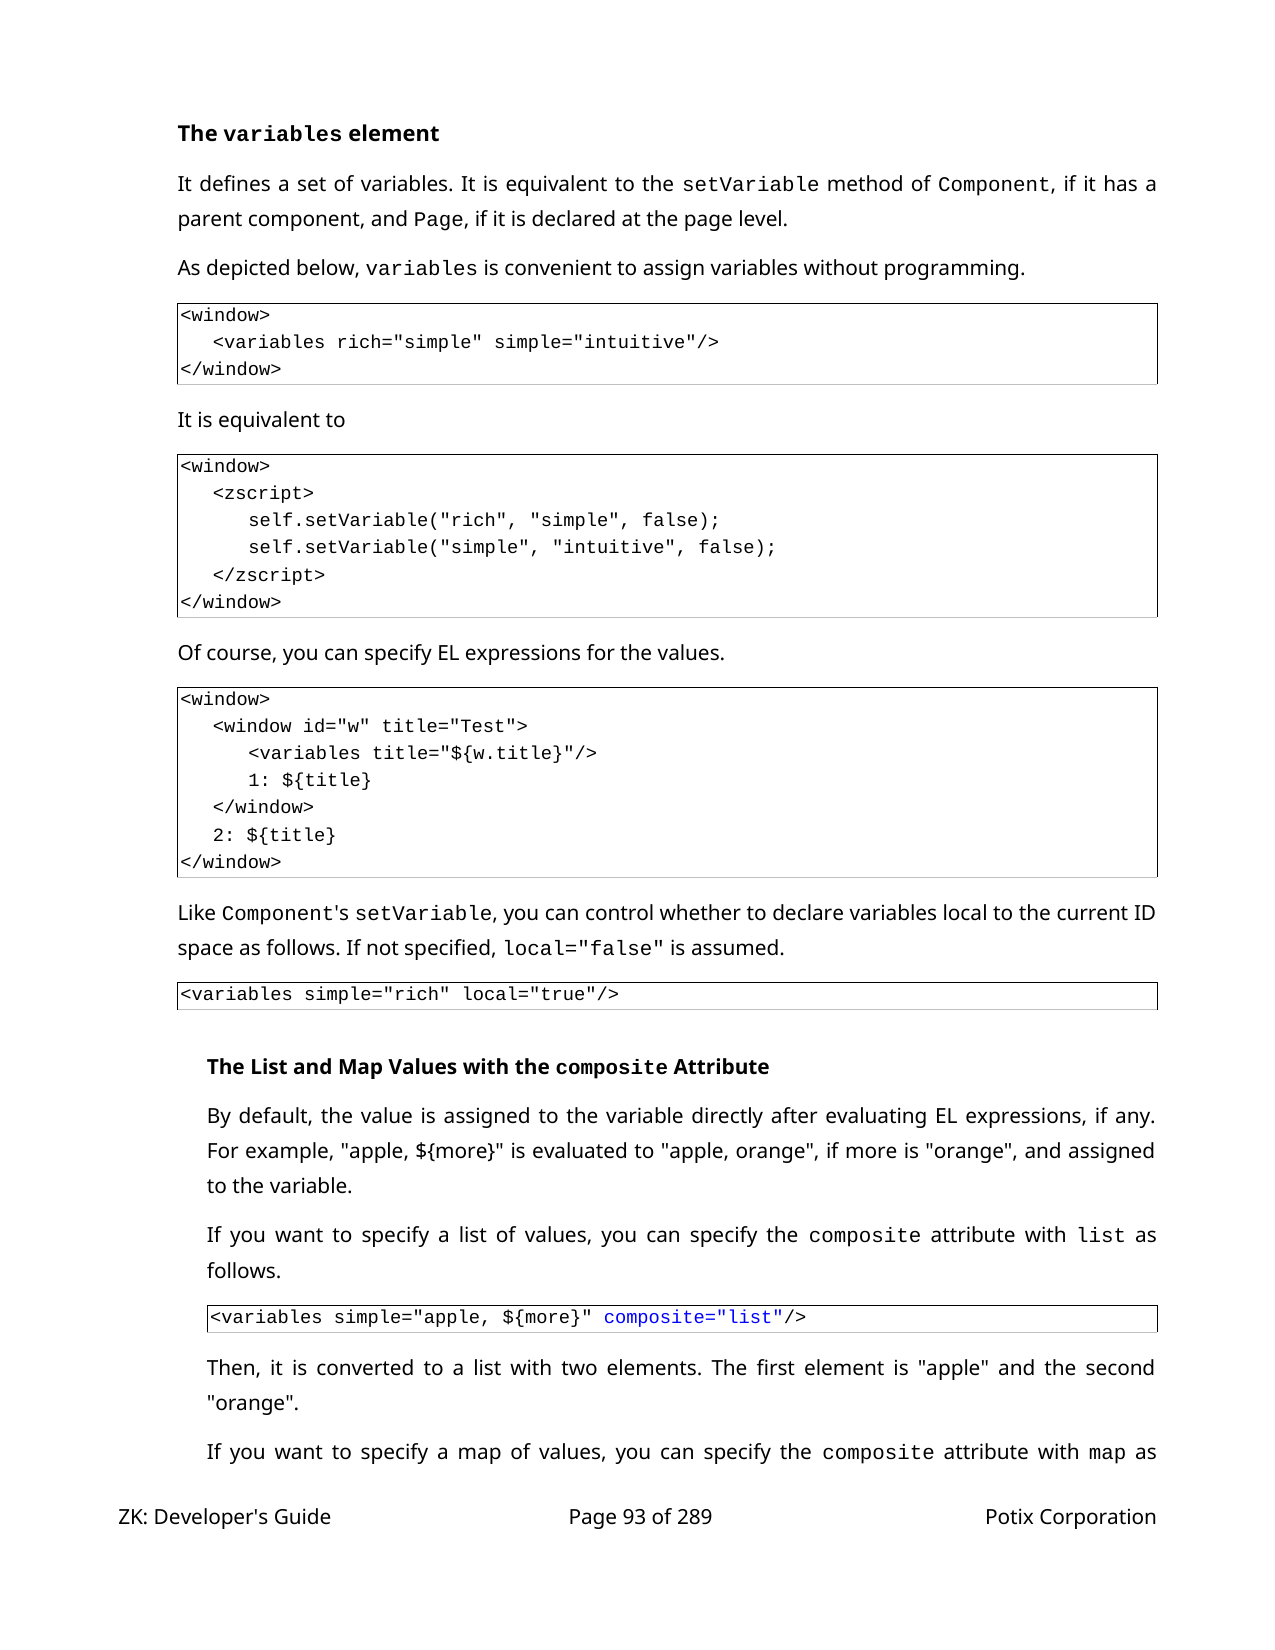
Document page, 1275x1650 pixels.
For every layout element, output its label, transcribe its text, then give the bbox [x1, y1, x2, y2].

subtitle The List and Map Values with the composite Attribute [207, 1052, 1157, 1081]
text It is equivalent to [177, 405, 1157, 433]
text Like Component's setVariable, you can control whether to declare variables local to the current ID space as follows. If not specified, local="false" is assumed. [177, 898, 1157, 962]
text It defines a set of variables. It is equivalent to the setVariable method of Component, if it has a parent component, and Page, if it is declared at the page level. [177, 169, 1157, 233]
text <variables simple="rich" local="true"/> [178, 983, 1157, 1009]
text <variables title="${w.title}"/> [178, 741, 1157, 765]
text </zscript> [178, 563, 1157, 587]
subtitle The variables element [177, 118, 1157, 148]
text </window> [178, 850, 1157, 877]
text As depicted below, variables is convenient to assign variables without programming. [177, 253, 1157, 282]
text <variables simple="apple, ${more}" composite="list"/> [208, 1306, 1157, 1332]
text self.setVariable("rich", "simple", false); [178, 508, 1157, 532]
text </window> [178, 795, 1157, 819]
text </window> [178, 590, 1157, 617]
text 2: ${title} [178, 822, 1157, 847]
text <zscript> [178, 481, 1157, 505]
text </window> [178, 357, 1157, 384]
text If you want to specify a list of values, you can specify the composite attribute with list as follows. [207, 1221, 1157, 1284]
text Of course, you can specify EL expressions for the values. [177, 638, 1157, 666]
text <variables rich="simple" simple="intuitive"/> [178, 330, 1157, 354]
text self.setVariable("simple", "intuitive", false); [178, 535, 1157, 560]
text <window> [178, 455, 1157, 478]
text <window> [178, 688, 1157, 711]
text <window> [178, 304, 1157, 327]
text <window id="w" title="Test"> [178, 714, 1157, 738]
text By default, the value is assigned to the variable directly after evaluating EL expressions, if any. For example, "apple, ${more}" is evaluated to "apple, orange", if more is "orange", and assigned to the variable. [207, 1101, 1157, 1200]
text If you want to specify a map of values, you can specify the composite attribute with map as [207, 1437, 1157, 1465]
text Then, it is converted to a list with two elements. The first element is "apple" and the second "orange". [207, 1353, 1157, 1416]
text 1: ${title} [178, 768, 1157, 792]
